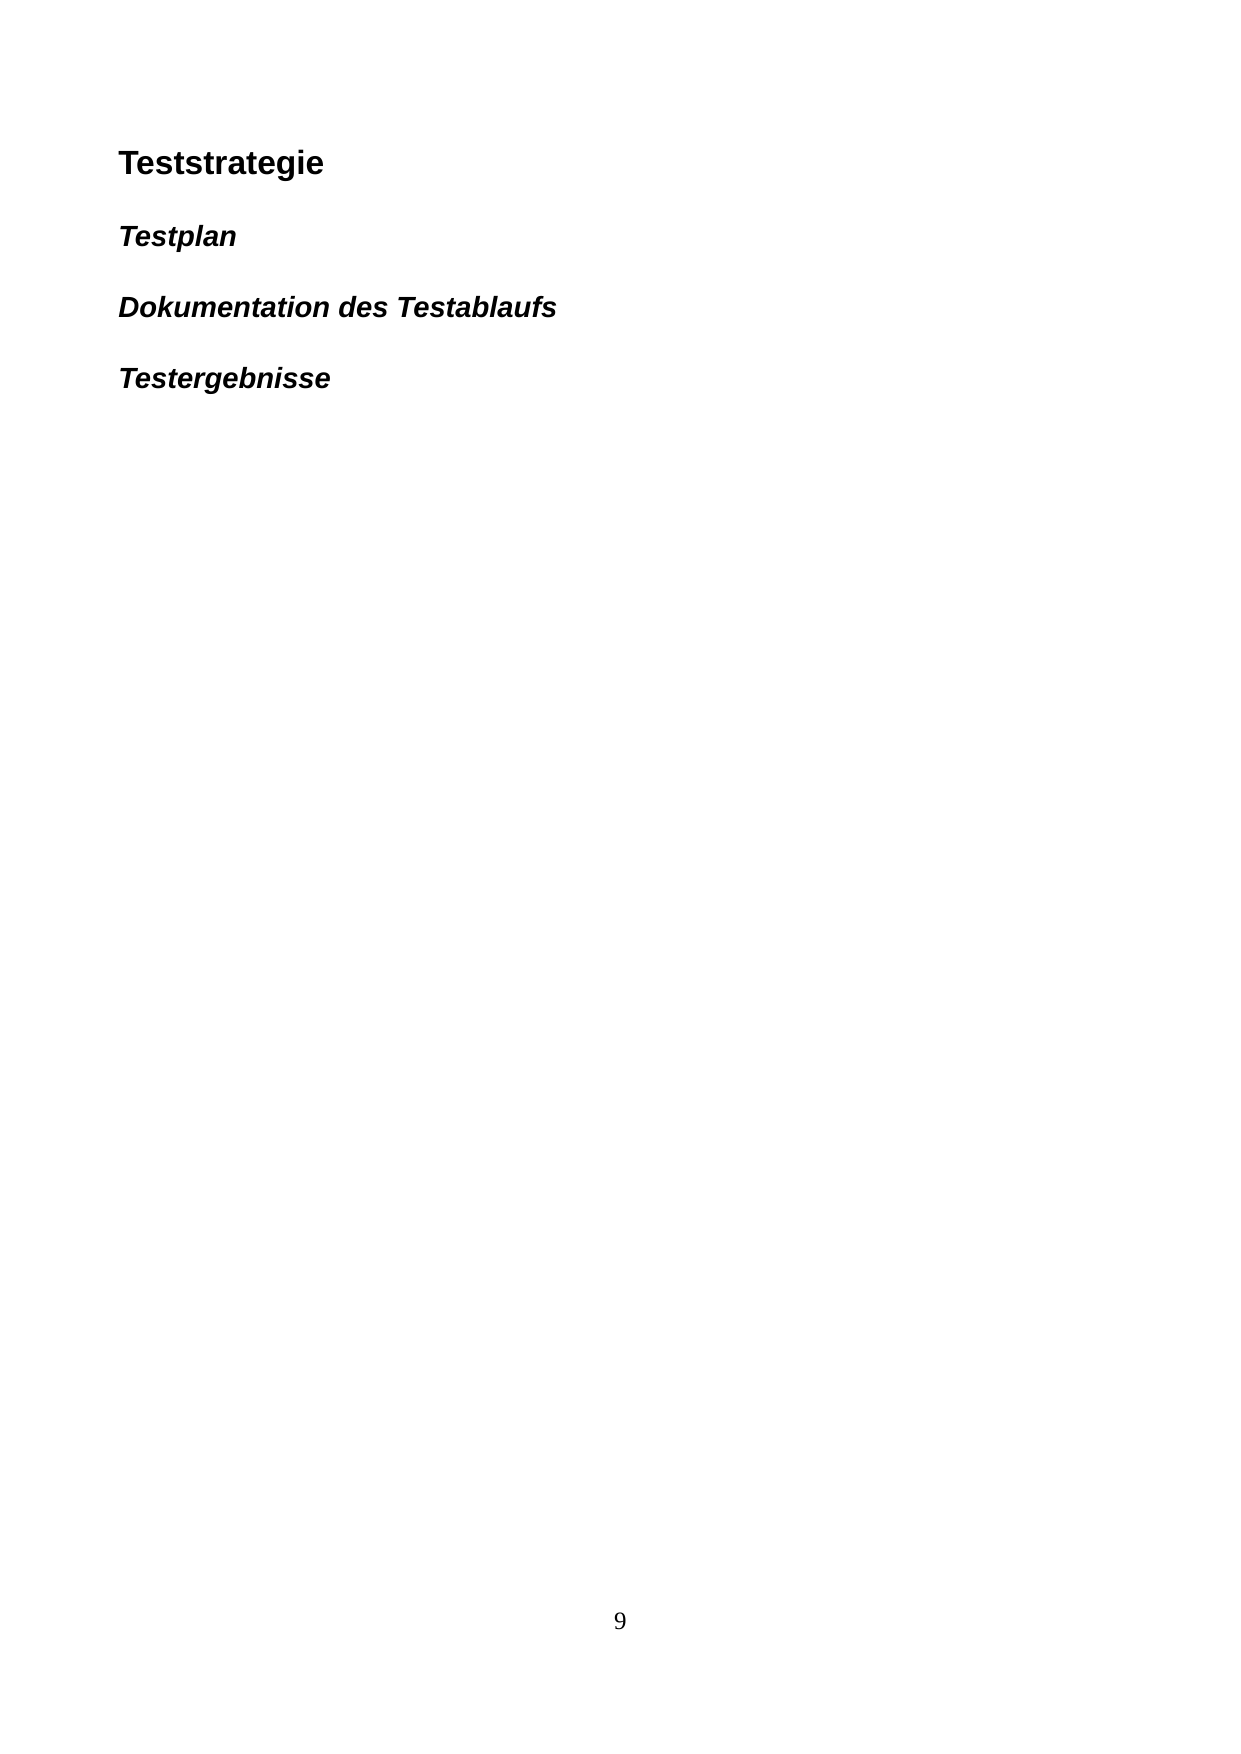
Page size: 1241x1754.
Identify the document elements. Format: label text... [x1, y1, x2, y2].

subtitle Teststrategie [118, 143, 1122, 182]
subtitle Testergebnisse [118, 361, 1122, 395]
subtitle Testplan [118, 219, 1122, 253]
subtitle Dokumentation des Testablaufs [118, 290, 1122, 324]
